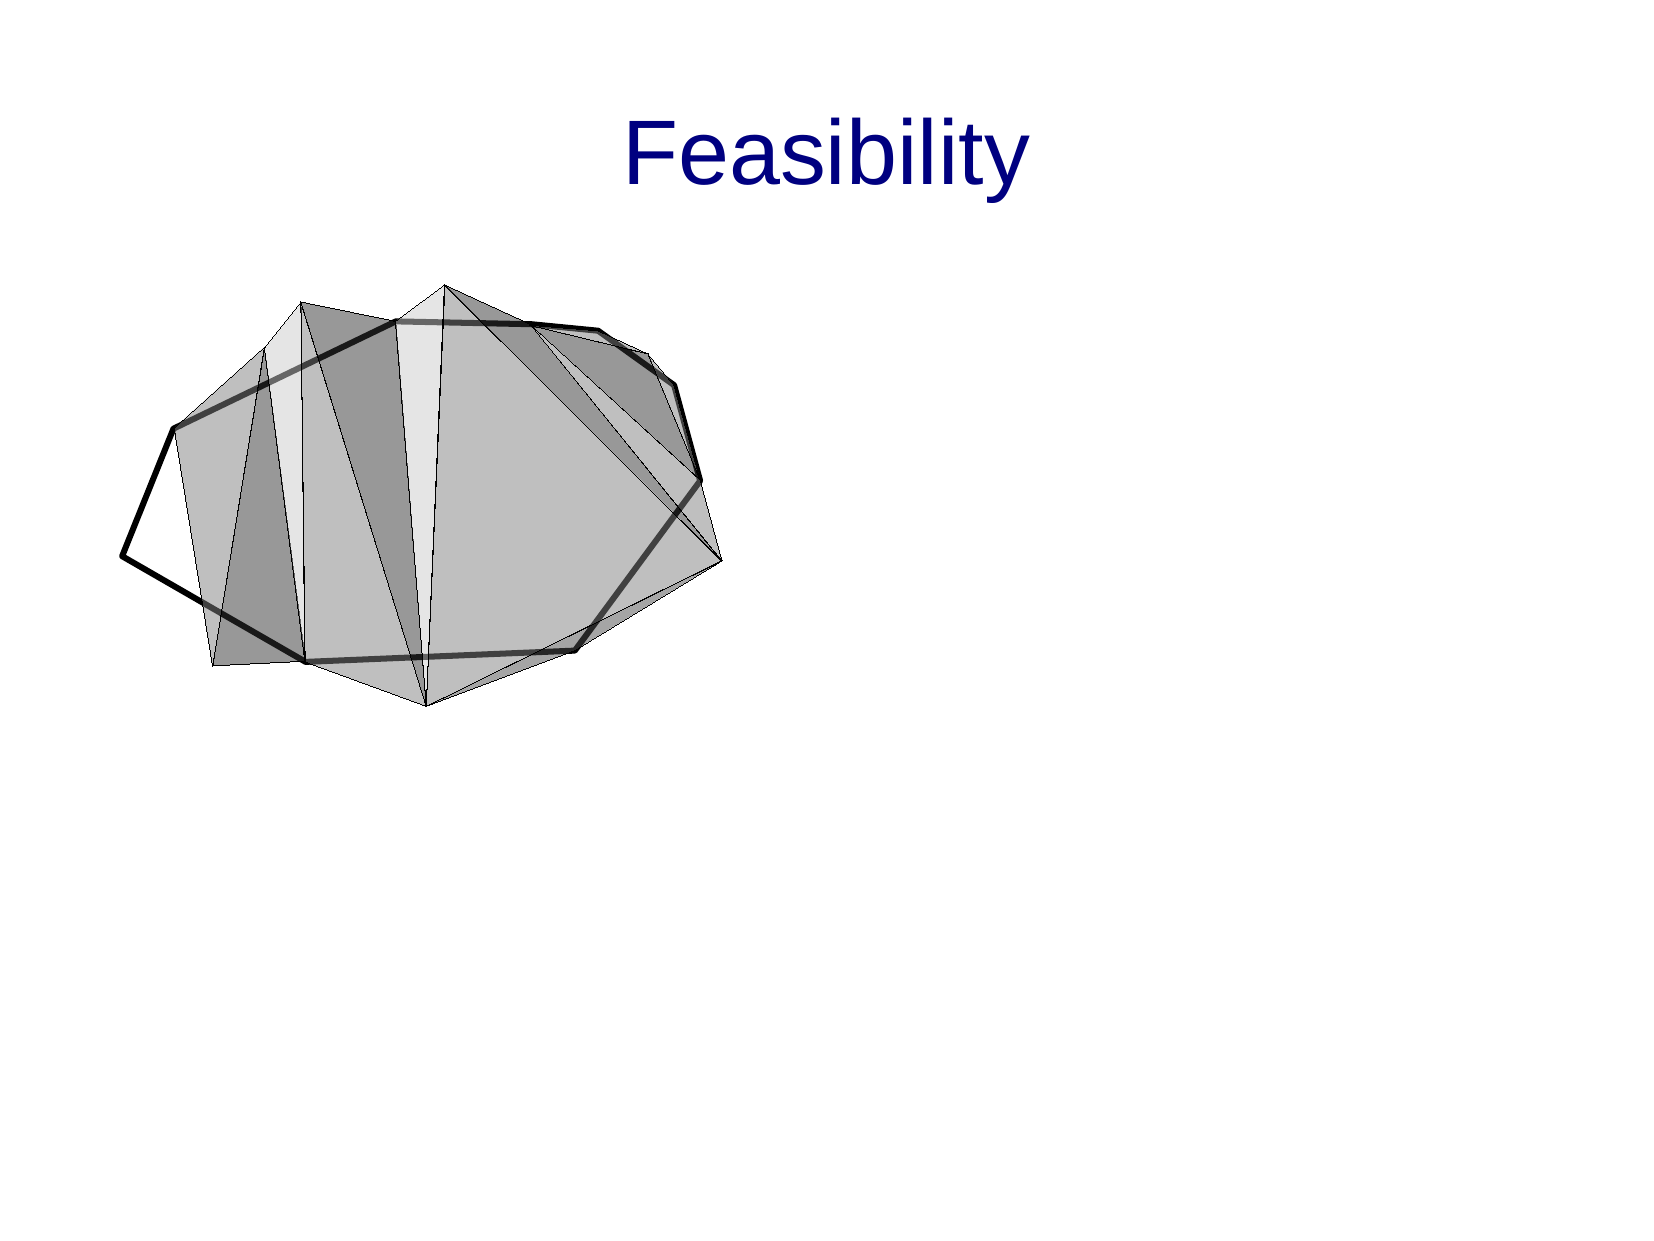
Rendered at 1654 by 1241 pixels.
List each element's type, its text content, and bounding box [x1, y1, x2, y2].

title Feasibility [82, 49, 1571, 257]
text_box [122, 284, 723, 707]
